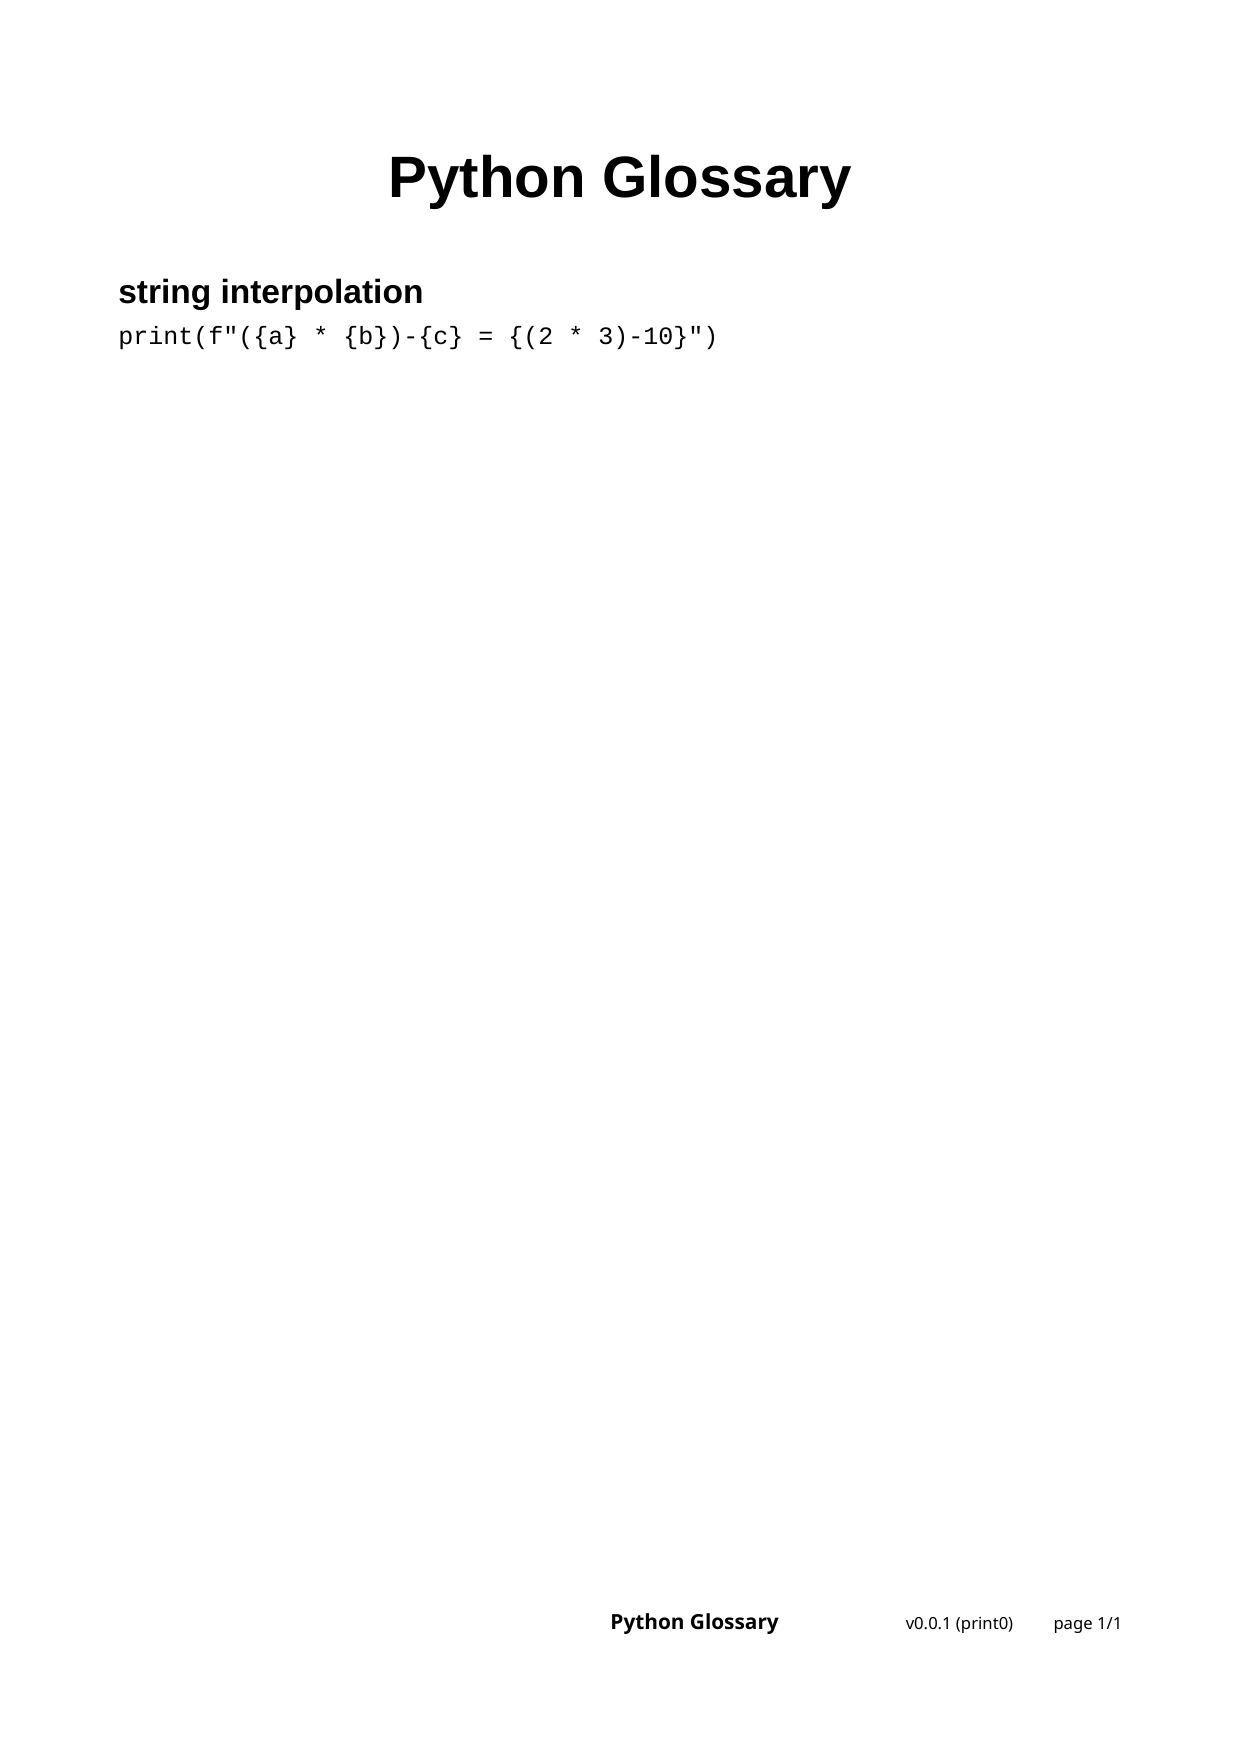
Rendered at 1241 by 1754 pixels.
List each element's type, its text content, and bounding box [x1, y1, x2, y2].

text print(f"({a} * {b})-{c} = {(2 * 3)-10}") [118, 323, 1122, 352]
subtitle string interpolation [118, 272, 1122, 311]
title Python Glossary [118, 143, 1122, 210]
